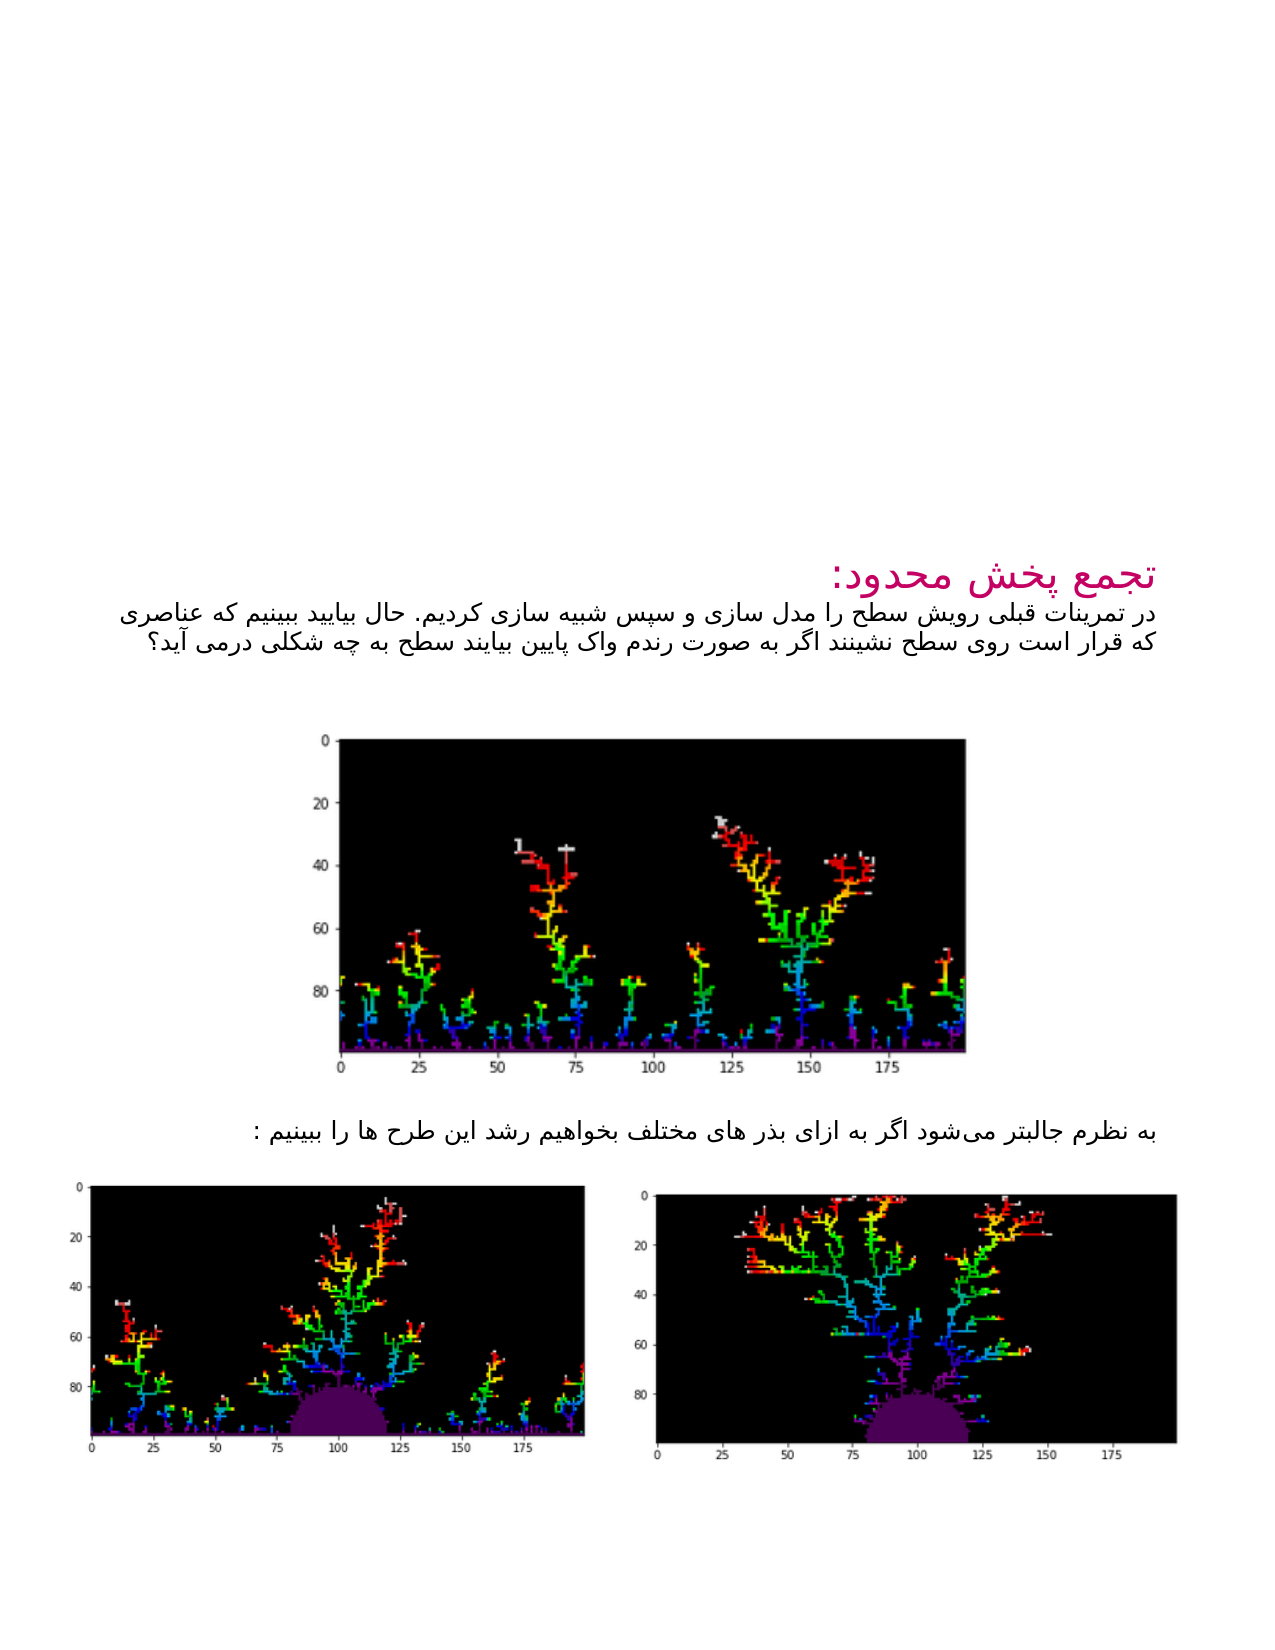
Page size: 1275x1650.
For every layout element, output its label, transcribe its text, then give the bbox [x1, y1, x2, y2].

picture [308, 719, 1001, 1084]
picture [630, 1176, 1184, 1468]
text در تمرینات قبلی رویش سطح را مدل سازی و سپس شبیه سازی کردیم. حال بیایید ببینیم که عناصری که قرار است روی سطح نشینند اگر به صورت رندم واک پایین بیایند سطح به چه شکلی درمی آید؟ [118, 598, 1157, 656]
text به نظرم جالبتر می‌شود اگر به ازای بذر های مختلف بخواهیم رشد این طرح ها را ببینیم : [118, 1116, 1157, 1145]
picture [67, 1172, 605, 1466]
text تجمع پخش محدود: [118, 549, 1157, 598]
